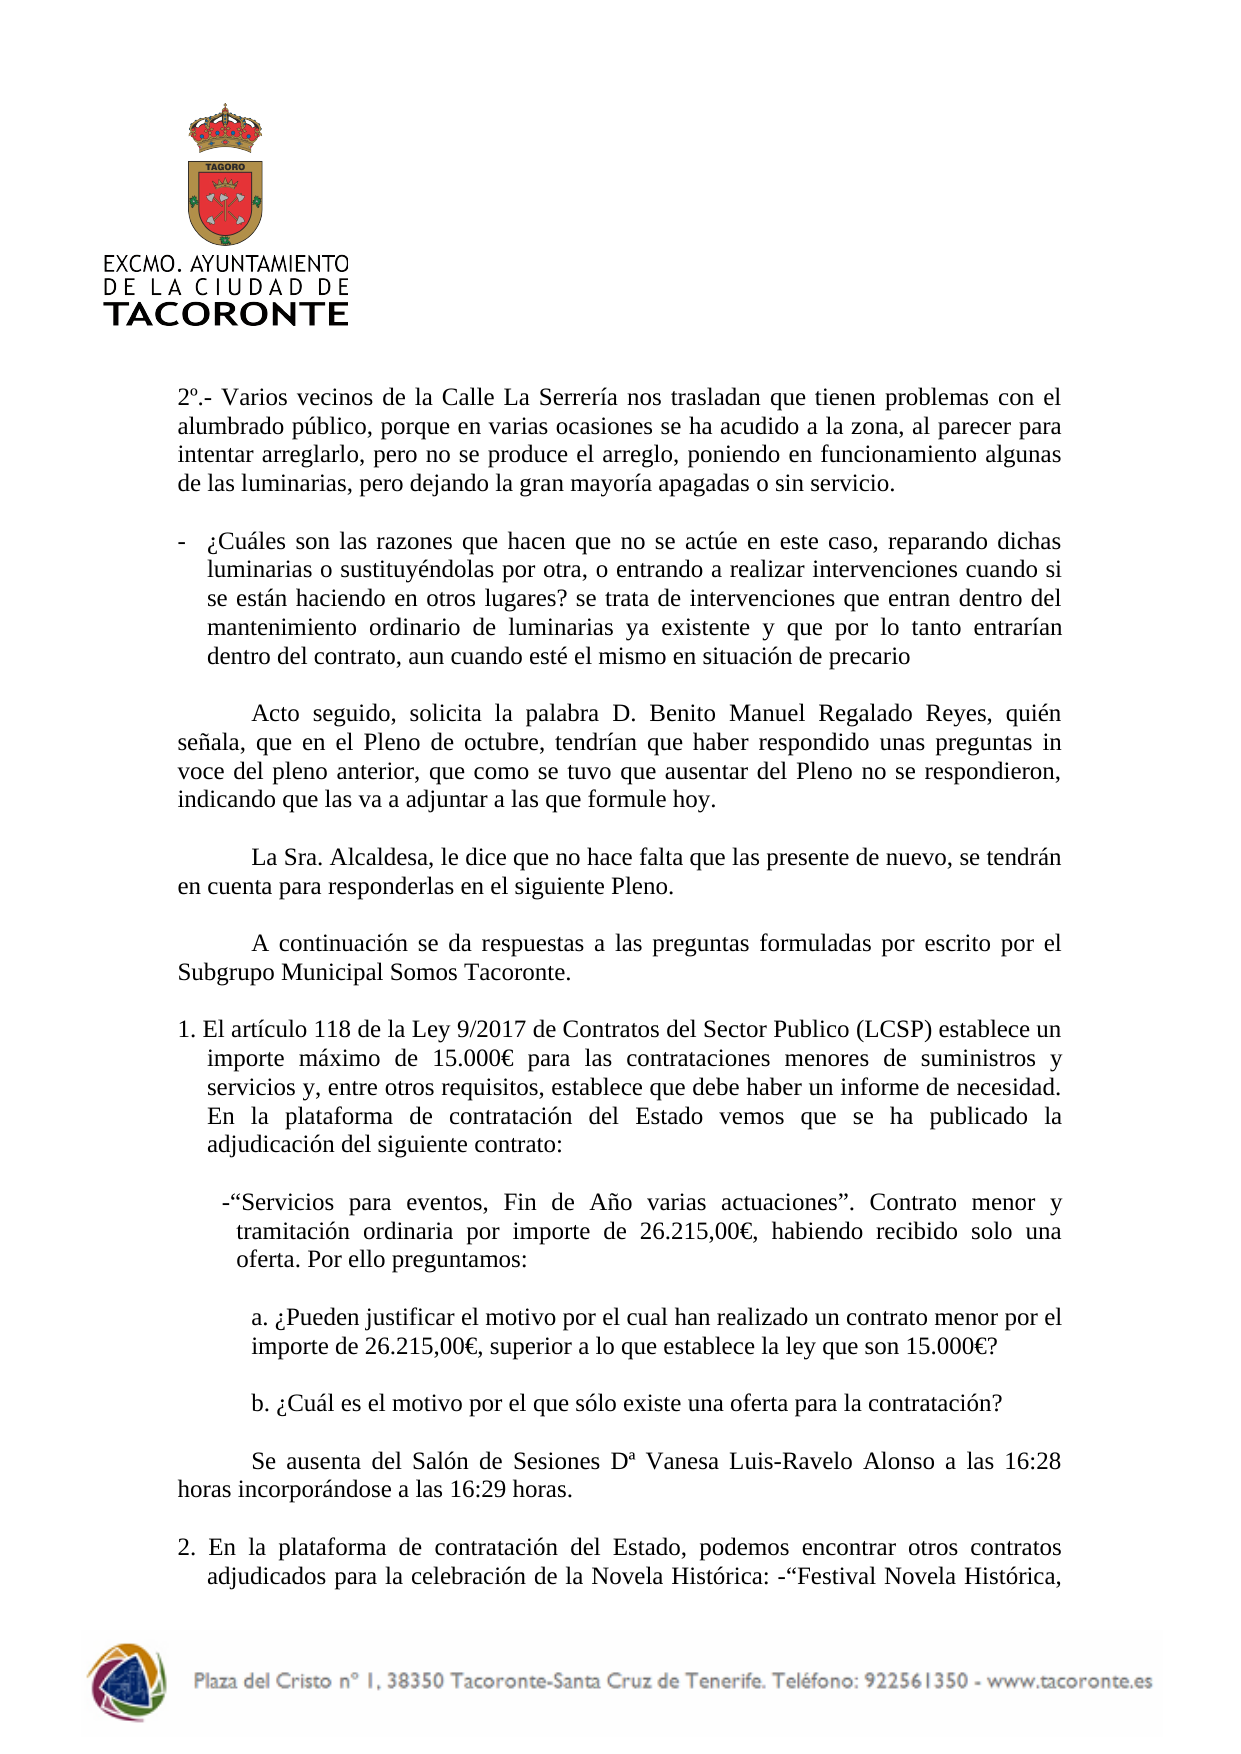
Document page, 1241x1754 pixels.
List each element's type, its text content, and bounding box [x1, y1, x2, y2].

text A continuación se da respuestas a las preguntas formuladas por escrito por el Subgrupo Municipal Somos Tacoronte. [177, 928, 1063, 986]
text Se ausenta del Salón de Sesiones Dª Vanesa Luis-Ravelo Alonso a las 16:28 horas incorporándose a las 16:29 horas. [177, 1446, 1063, 1503]
text a. ¿Pueden justificar el motivo por el cual han realizado un contrato menor por el importe de 26.215,00€, superior a lo que establece la ley que son 15.000€? [251, 1302, 1063, 1359]
text 1. El artículo 118 de la Ley 9/2017 de Contratos del Sector Publico (LCSP) establece un importe máximo de 15.000€ para las contrataciones menores de suministros y servicios y, entre otros requisitos, establece que debe haber un informe de necesidad. En la plataforma de contratación del Estado vemos que se ha publicado la adjudicación del siguiente contrato: [177, 1014, 1063, 1158]
picture [103, 103, 348, 326]
list ¿Cuáles son las razones que hacen que no se actúe en este caso, reparando dichas luminarias o sustituyéndolas por otra, o entrando a realizar intervenciones cuando si se están haciendo en otros lugares? se trata de intervenciones que entran dentro del mantenimiento ordinario de luminarias ya existente y que por lo tanto entrarían dentro del contrato, aun cuando esté el mismo en situación de precario [177, 526, 1063, 669]
text 2º.- Varios vecinos de la Calle La Serrería nos trasladan que tienen problemas con el alumbrado público, porque en varias ocasiones se ha acudido a la zona, al parecer para intentar arreglarlo, pero no se produce el arreglo, poniendo en funcionamiento algunas de las luminarias, pero dejando la gran mayoría apagadas o sin servicio. [177, 382, 1063, 497]
text b. ¿Cuál es el motivo por el que sólo existe una oferta para la contratación? [251, 1388, 1063, 1417]
text Acto seguido, solicita la palabra D. Benito Manuel Regalado Reyes, quién señala, que en el Pleno de octubre, tendrían que haber respondido unas preguntas in voce del pleno anterior, que como se tuvo que ausentar del Pleno no se respondieron, indicando que las va a adjuntar a las que formule hoy. [177, 698, 1063, 813]
picture [80, 1630, 1163, 1737]
text 2. En la plataforma de contratación del Estado, podemos encontrar otros contratos adjudicados para la celebración de la Novela Histórica: -“Festival Novela Histórica, [177, 1532, 1063, 1589]
text La Sra. Alcaldesa, le dice que no hace falta que las presente de nuevo, se tendrán en cuenta para responderlas en el siguiente Pleno. [177, 842, 1063, 899]
text -“Servicios para eventos, Fin de Año varias actuaciones”. Contrato menor y tramitación ordinaria por importe de 26.215,00€, habiendo recibido solo una oferta. Por ello preguntamos: [222, 1187, 1063, 1273]
